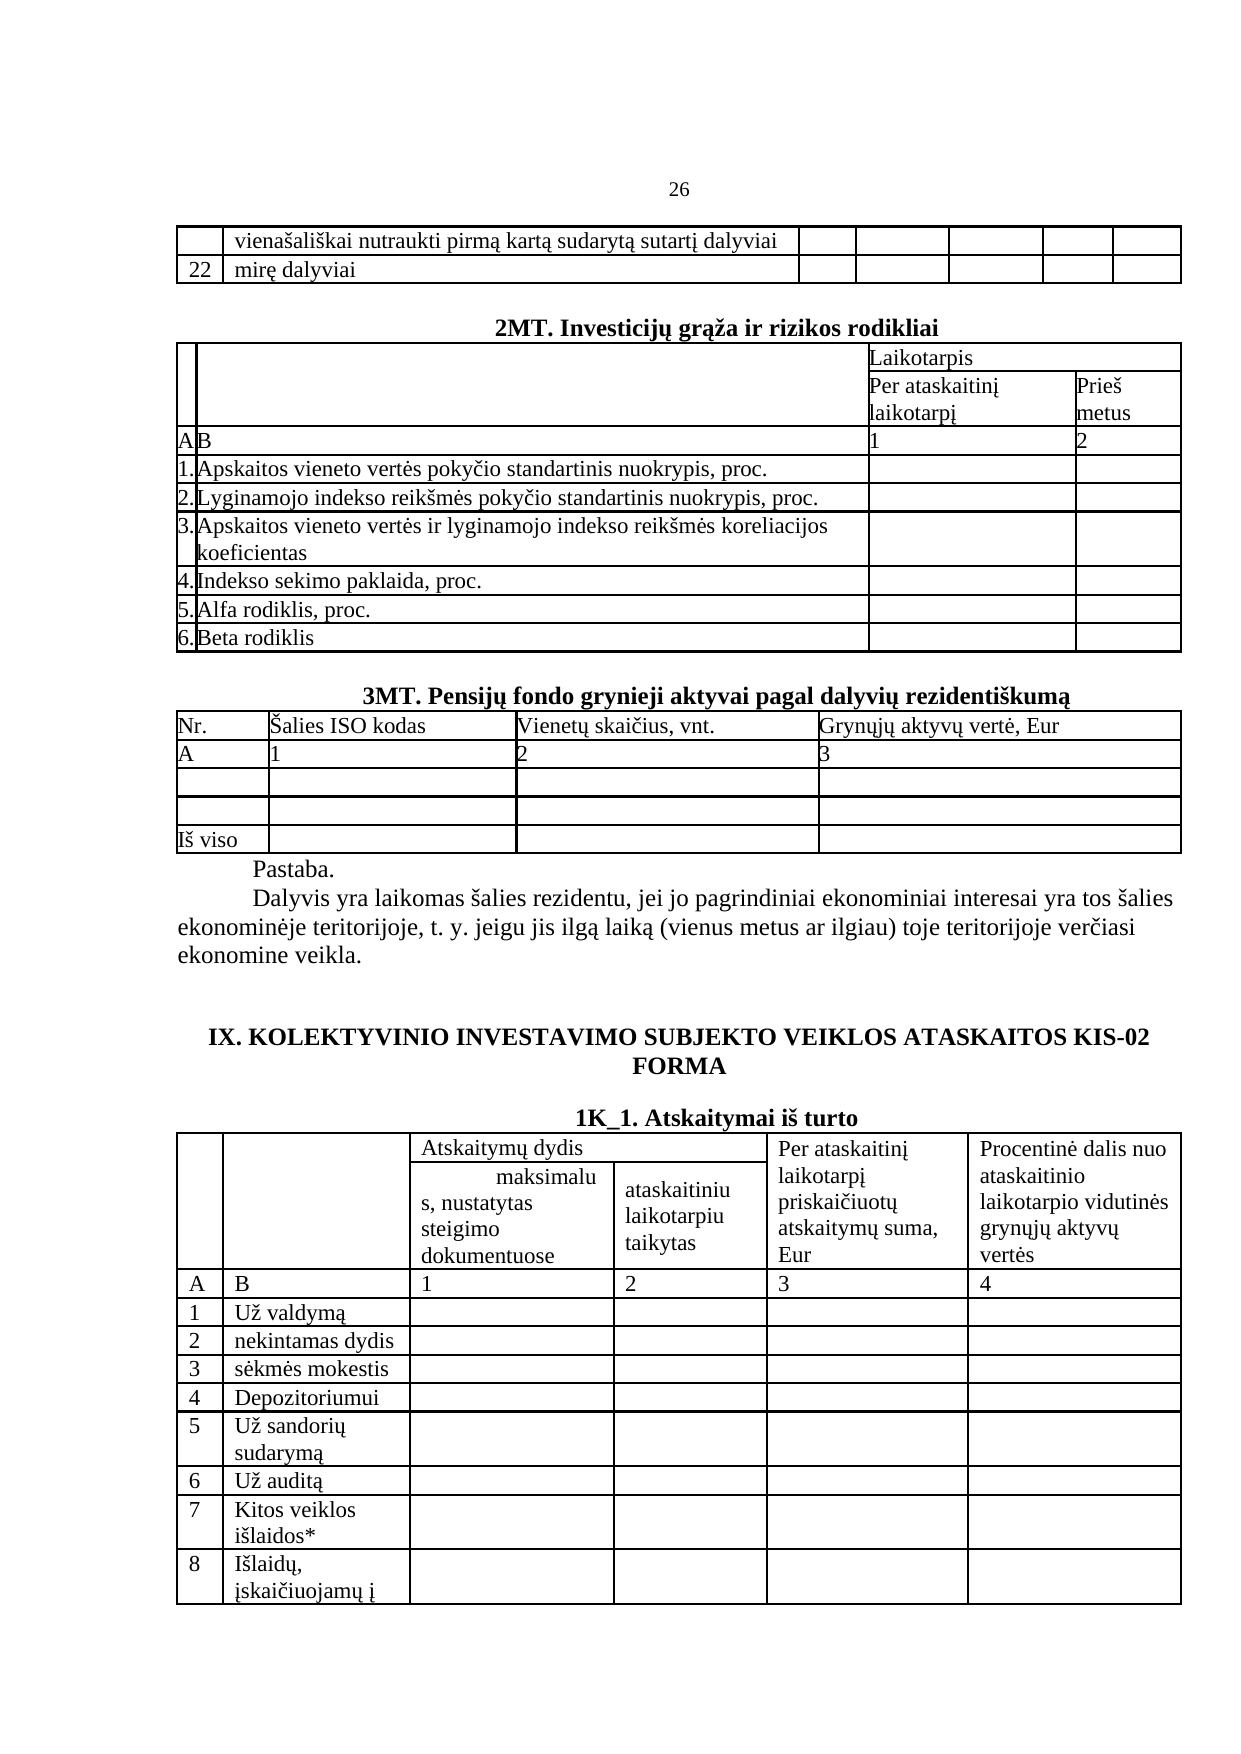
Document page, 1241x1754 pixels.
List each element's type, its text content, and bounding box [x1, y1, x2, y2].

table_cell [178, 228, 222, 254]
table_cell [178, 798, 268, 824]
table_cell [1044, 256, 1112, 282]
table_cell [857, 256, 948, 282]
table_cell [969, 1356, 1180, 1382]
table_cell [969, 1467, 1180, 1493]
table_cell [411, 1550, 613, 1603]
table_cell [870, 484, 1075, 510]
table_cell sėkmės mokestis [224, 1356, 409, 1382]
table_cell Prieš metus [1077, 372, 1180, 425]
table_cell 4. [178, 567, 195, 593]
table_cell [969, 1384, 1180, 1410]
table_cell [411, 1356, 613, 1382]
table_cell 22 [178, 256, 222, 282]
table_cell [820, 798, 1180, 824]
table_cell 1. [178, 456, 195, 482]
table_cell [768, 1327, 967, 1353]
table_header Atskaitymų dydis [411, 1134, 766, 1161]
table_cell 3. [178, 513, 195, 565]
table_cell Kitos veiklos išlaidos* [224, 1496, 409, 1548]
text Dalyvis yra laikomas šalies rezidentu, jei jo pagrindiniai ekonominiai interesai yra tos šalies ekonominėje teritorijoje, t. y. jeigu jis ilgą laiką (vienus metus ar ilgiau) toje teritorijoje verčiasi ekonomine veikla. [177, 883, 1181, 969]
table_cell [411, 1327, 613, 1353]
table_cell maksimalus, nustatytas steigimo dokumentuose [411, 1163, 613, 1268]
table_cell [615, 1299, 766, 1325]
table_cell [1077, 484, 1180, 510]
table_cell 2. [178, 484, 195, 510]
table_header Vienetų skaičius, vnt. [518, 712, 818, 738]
table_cell Už sandorių sudarymą [224, 1413, 409, 1465]
text IX. KOLEKTYVINIO INVESTAVIMO SUBJEKTO VEIKLOS ATASKAITOS KIS-02 FORMA [177, 1022, 1181, 1079]
table_header [224, 1134, 409, 1268]
table_cell 1 [270, 741, 515, 767]
table_cell [615, 1327, 766, 1353]
table_cell 4 [178, 1384, 222, 1410]
table_cell Alfa rodiklis, proc. [198, 596, 868, 622]
table_cell [518, 798, 818, 824]
table_cell [768, 1356, 967, 1382]
table_cell [615, 1550, 766, 1603]
table_cell [1077, 513, 1180, 565]
table_cell 2 [178, 1327, 222, 1353]
table_cell [768, 1467, 967, 1493]
table_cell [768, 1413, 967, 1465]
table_cell 3 [768, 1270, 967, 1297]
table_cell [870, 513, 1075, 565]
table_cell Iš viso [178, 826, 268, 852]
table_cell [1077, 456, 1180, 482]
table_cell Už valdymą [224, 1299, 409, 1325]
table_header Šalies ISO kodas [270, 712, 515, 738]
table_header Procentinė dalis nuo ataskaitinio laikotarpio vidutinės grynųjų aktyvų vertės [969, 1134, 1180, 1268]
table_cell [969, 1413, 1180, 1465]
table_cell [969, 1550, 1180, 1603]
table_cell Beta rodiklis [198, 624, 868, 650]
table_cell 6 [178, 1467, 222, 1493]
text 1K_1. Atskaitymai iš turto [177, 1103, 1181, 1132]
table_cell [870, 456, 1075, 482]
table_cell Per ataskaitinį laikotarpį [870, 372, 1075, 425]
table_cell [1114, 256, 1180, 282]
table_cell [411, 1413, 613, 1465]
table_cell Lyginamojo indekso reikšmės pokyčio standartinis nuokrypis, proc. [198, 484, 868, 510]
table_cell [178, 769, 268, 795]
table_cell Apskaitos vieneto vertės ir lyginamojo indekso reikšmės koreliacijos koeficientas [198, 513, 868, 565]
table_header [198, 344, 868, 425]
table_cell [270, 769, 515, 795]
table_cell [518, 769, 818, 795]
table_cell [870, 596, 1075, 622]
table_cell [768, 1384, 967, 1410]
table_cell [270, 826, 515, 852]
table_cell [969, 1496, 1180, 1548]
table_cell [615, 1356, 766, 1382]
table_cell 1 [411, 1270, 613, 1297]
table_cell 1 [178, 1299, 222, 1325]
table_header [178, 344, 195, 425]
text 2MT. Investicijų grąža ir rizikos rodikliai [177, 313, 1181, 342]
text 3MT. Pensijų fondo grynieji aktyvai pagal dalyvių rezidentiškumą [177, 681, 1181, 710]
table_cell Išlaidų, įskaičiuojamų į [224, 1550, 409, 1603]
table_cell 1 [870, 427, 1075, 453]
table_cell [820, 826, 1180, 852]
text Pastaba. [177, 854, 1181, 883]
table_cell [768, 1299, 967, 1325]
table_cell [969, 1327, 1180, 1353]
table_cell [1077, 567, 1180, 593]
table_cell [1114, 228, 1180, 254]
table_cell [411, 1384, 613, 1410]
table_header Nr. [178, 712, 268, 738]
table_cell [969, 1299, 1180, 1325]
table_cell 2 [1077, 427, 1180, 453]
table_cell [857, 228, 948, 254]
table_cell 5. [178, 596, 195, 622]
table_cell [615, 1413, 766, 1465]
table_cell [411, 1467, 613, 1493]
table_cell 3 [820, 741, 1180, 767]
table_cell [615, 1496, 766, 1548]
table_cell vienašališkai nutraukti pirmą kartą sudarytą sutartį dalyviai [224, 228, 798, 254]
table_cell [820, 769, 1180, 795]
table_cell [768, 1496, 967, 1548]
table_header Per ataskaitinį laikotarpį priskaičiuotų atskaitymų suma, Eur [768, 1134, 967, 1268]
table_cell [870, 567, 1075, 593]
table_cell nekintamas dydis [224, 1327, 409, 1353]
table_cell [1077, 596, 1180, 622]
table_cell Apskaitos vieneto vertės pokyčio standartinis nuokrypis, proc. [198, 456, 868, 482]
table_cell 4 [969, 1270, 1180, 1297]
table_cell Indekso sekimo paklaida, proc. [198, 567, 868, 593]
table_cell A [178, 1270, 222, 1297]
table_cell B [224, 1270, 409, 1297]
table_header Laikotarpis [870, 344, 1180, 370]
table_cell 5 [178, 1413, 222, 1465]
table_cell 6. [178, 624, 195, 650]
table_cell [950, 228, 1042, 254]
table_cell Už auditą [224, 1467, 409, 1493]
table_header Grynųjų aktyvų vertė, Eur [820, 712, 1180, 738]
table_cell [870, 624, 1075, 650]
table_cell [1077, 624, 1180, 650]
table_cell ataskaitiniu laikotarpiu taikytas [615, 1163, 766, 1268]
table_cell [615, 1384, 766, 1410]
table_cell [411, 1496, 613, 1548]
table_cell [1044, 228, 1112, 254]
table_cell 2 [615, 1270, 766, 1297]
table_cell 8 [178, 1550, 222, 1603]
table_cell A [178, 427, 195, 453]
table_cell 2 [518, 741, 818, 767]
table_cell [768, 1550, 967, 1603]
table_cell 3 [178, 1356, 222, 1382]
table_header [178, 1134, 222, 1268]
table_cell Depozitoriumui [224, 1384, 409, 1410]
table_cell A [178, 741, 268, 767]
table_cell B [198, 427, 868, 453]
table_cell [800, 228, 855, 254]
table_cell 7 [178, 1496, 222, 1548]
table_cell B [201, 441, 208, 447]
table_cell [800, 256, 855, 282]
table_cell [411, 1299, 613, 1325]
table_cell [518, 826, 818, 852]
table_cell [950, 256, 1042, 282]
table_cell mirę dalyviai [224, 256, 798, 282]
table_cell [615, 1467, 766, 1493]
table_cell [270, 798, 515, 824]
